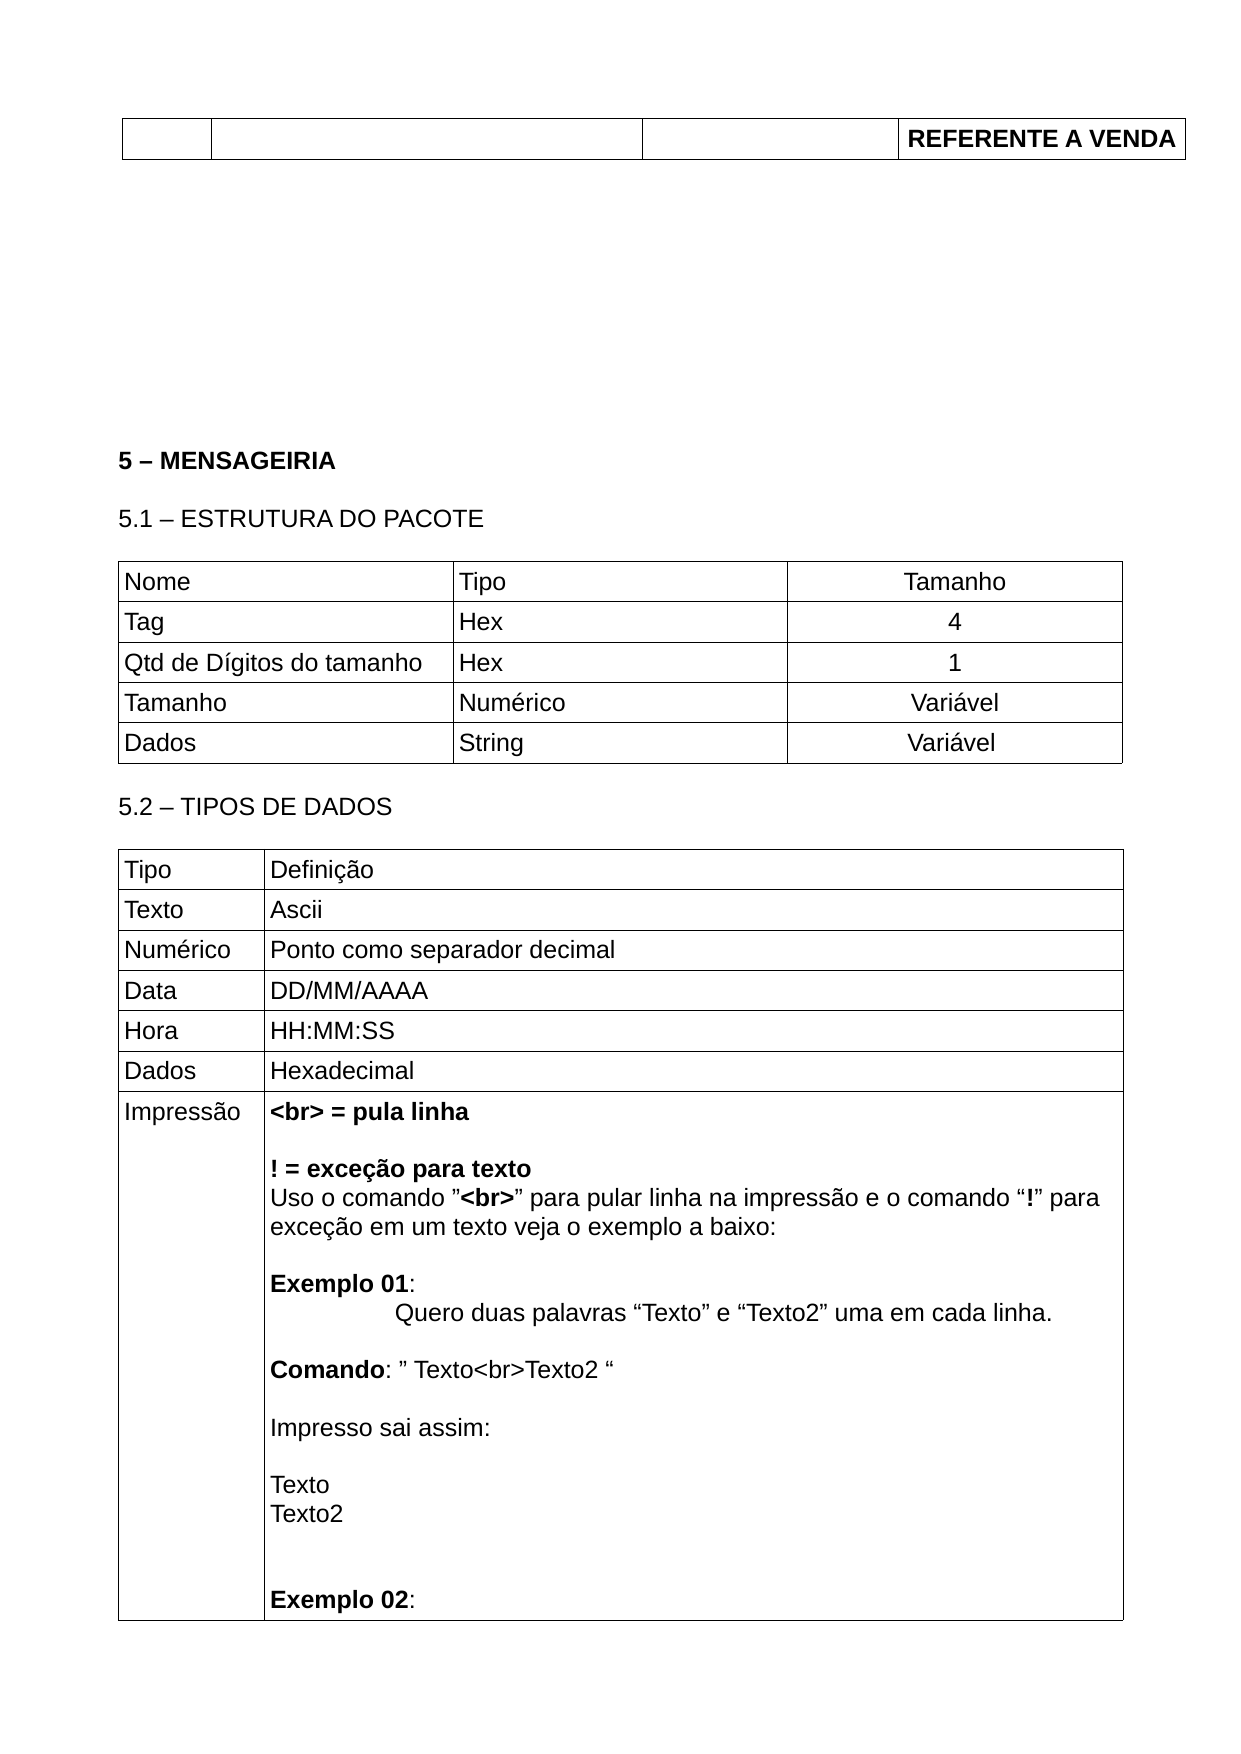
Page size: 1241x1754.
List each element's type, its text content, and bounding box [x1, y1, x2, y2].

table_cell REFERENTE A VENDA [899, 119, 1185, 158]
table_cell Texto [119, 890, 264, 929]
table_cell Variável [788, 683, 1122, 722]
table_cell [123, 119, 211, 158]
table_cell 1 [788, 643, 1122, 682]
table_cell Variável [788, 723, 1122, 763]
table_header Tamanho [788, 562, 1122, 601]
table_cell Hexadecimal [265, 1052, 1123, 1091]
table_cell Ascii [265, 890, 1123, 929]
table_cell [212, 119, 642, 158]
table_cell Numérico [119, 931, 264, 970]
table_cell HH:MM:SS [265, 1011, 1123, 1051]
table_header Nome [119, 562, 453, 601]
table_cell <br> = pula linha ! = exceção para texto Uso o comando ”<br>” para pular linha na impressão e o comando “!” para exceção em um texto veja o exemplo a baixo: Exemplo 01: Quero duas palavras “Texto” e “Texto2” uma em cada linha. Comando: ” Texto<br>Texto2 “ Impresso sai assim: Texto Texto2 Exemplo 02: [265, 1092, 1123, 1620]
table_cell Hex [454, 643, 787, 682]
table_cell Numérico [454, 683, 787, 722]
table_cell 4 [788, 602, 1122, 642]
table_cell DD/MM/AAAA [265, 971, 1123, 1010]
table_cell Dados [119, 1052, 264, 1091]
table_cell Impressão [119, 1092, 264, 1620]
table_cell Hex [454, 602, 787, 642]
table_cell String [454, 723, 787, 763]
table_cell Tag [119, 602, 453, 642]
text 5.1 – ESTRUTURA DO PACOTE [118, 503, 1122, 532]
table_cell Qtd de Dígitos do tamanho [119, 643, 453, 682]
text 5 – MENSAGEIRIA [118, 446, 1122, 475]
table_cell Ponto como separador decimal [265, 931, 1123, 970]
table_cell Hora [119, 1011, 264, 1051]
table_cell Dados [119, 723, 453, 763]
table_cell Data [119, 971, 264, 1010]
table_header Tipo [119, 850, 264, 889]
text 5.2 – TIPOS DE DADOS [118, 791, 1122, 820]
table_cell Tamanho [119, 683, 453, 722]
table_header Tipo [454, 562, 787, 601]
table_header Definição [265, 850, 1123, 889]
table_cell [643, 119, 898, 158]
